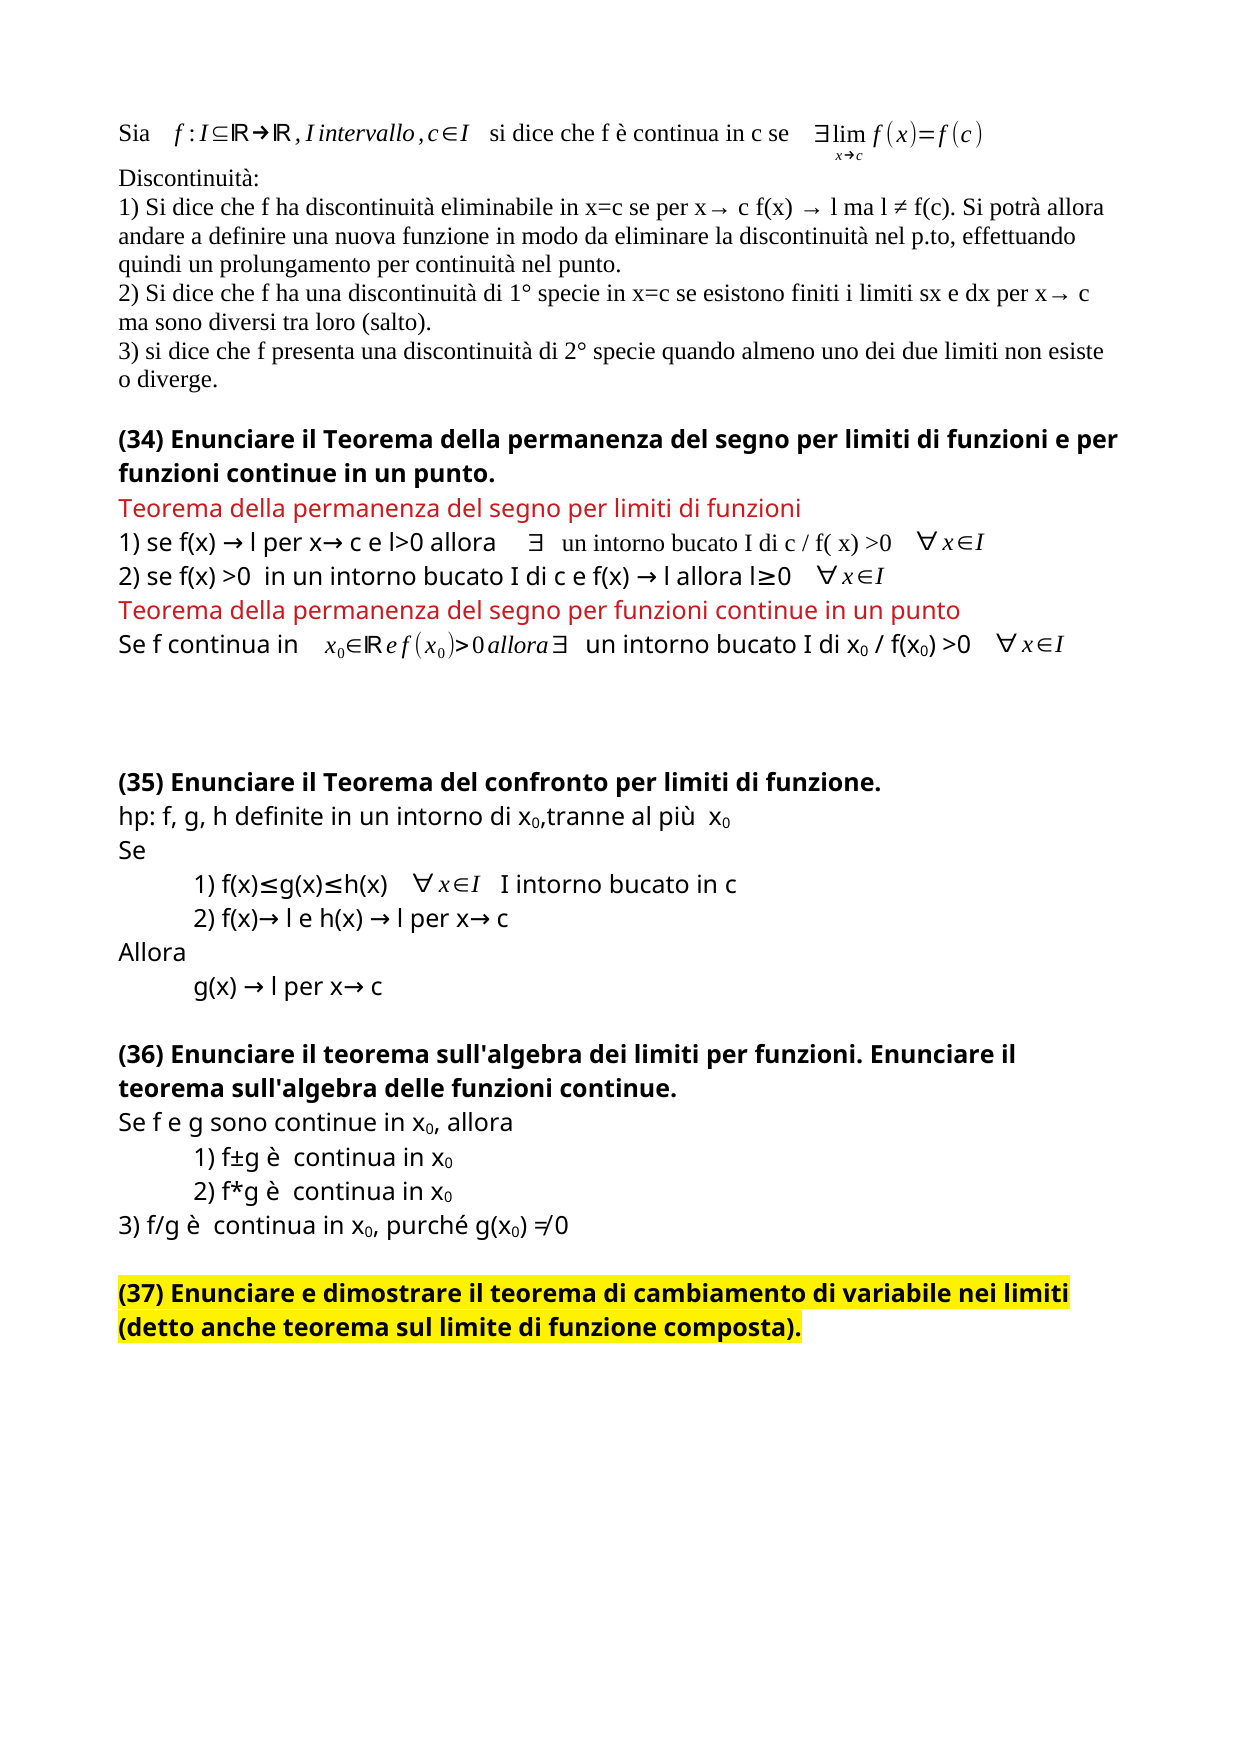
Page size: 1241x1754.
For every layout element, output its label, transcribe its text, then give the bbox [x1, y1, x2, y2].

text Se f e g sono continue in x0, allora [118, 1105, 1122, 1139]
text 3) f/g è continua in x0, purché g(x0) ≠ 0 [118, 1207, 1122, 1241]
text (35) Enunciare il Teorema del confronto per limiti di funzione. [118, 764, 1122, 798]
text g(x) → l per x→ c [118, 969, 1122, 1003]
text Teorema della permanenza del segno per funzioni continue in un punto [118, 592, 1122, 626]
text Se [118, 833, 1122, 867]
text 1) se f(x) → l per x→ c e l>0 allora un intorno bucato I di c / f( x) >0 [118, 524, 1122, 558]
text (36) Enunciare il teorema sull'algebra dei limiti per funzioni. Enunciare il teorema sull'algebra delle funzioni continue. [118, 1037, 1122, 1105]
text 1) f(x)≤g(x)≤h(x) I intorno bucato in c [118, 867, 1122, 901]
text 2) f(x)→ l e h(x) → l per x→ c [118, 901, 1122, 935]
text Sia si dice che f è continua in c se [118, 118, 1122, 163]
text (34) Enunciare il Teorema della permanenza del segno per limiti di funzioni e per funzioni continue in un punto. [118, 422, 1122, 490]
text 1) Si dice che f ha discontinuità eliminabile in x=c se per x→ c f(x) → l ma l ≠ f(c). Si potrà allora andare a definire una nuova funzione in modo da eliminare la discontinuità nel p.to, effettuando quindi un prolungamento per continuità nel punto. [118, 192, 1122, 278]
text (37) Enunciare e dimostrare il teorema di cambiamento di variabile nei limiti (detto anche teorema sul limite di funzione composta). [118, 1275, 1122, 1343]
text 2) se f(x) >0 in un intorno bucato I di c e f(x) → l allora l≥0 [118, 558, 1122, 592]
text Teorema della permanenza del segno per limiti di funzioni [118, 490, 1122, 524]
text Se f continua in un intorno bucato I di x0 / f(x0) >0 [118, 626, 1122, 662]
text Allora [118, 935, 1122, 969]
text 2) Si dice che f ha una discontinuità di 1° specie in x=c se esistono finiti i limiti sx e dx per x→ c ma sono diversi tra loro (salto). [118, 278, 1122, 336]
text 1) f±g è continua in x0 [118, 1139, 1122, 1173]
text hp: f, g, h definite in un intorno di x0,tranne al più x0 [118, 798, 1122, 833]
text Discontinuità: [118, 163, 1122, 192]
text 3) si dice che f presenta una discontinuità di 2° specie quando almeno uno dei due limiti non esiste o diverge. [118, 336, 1122, 393]
text 2) f*g è continua in x0 [118, 1173, 1122, 1207]
